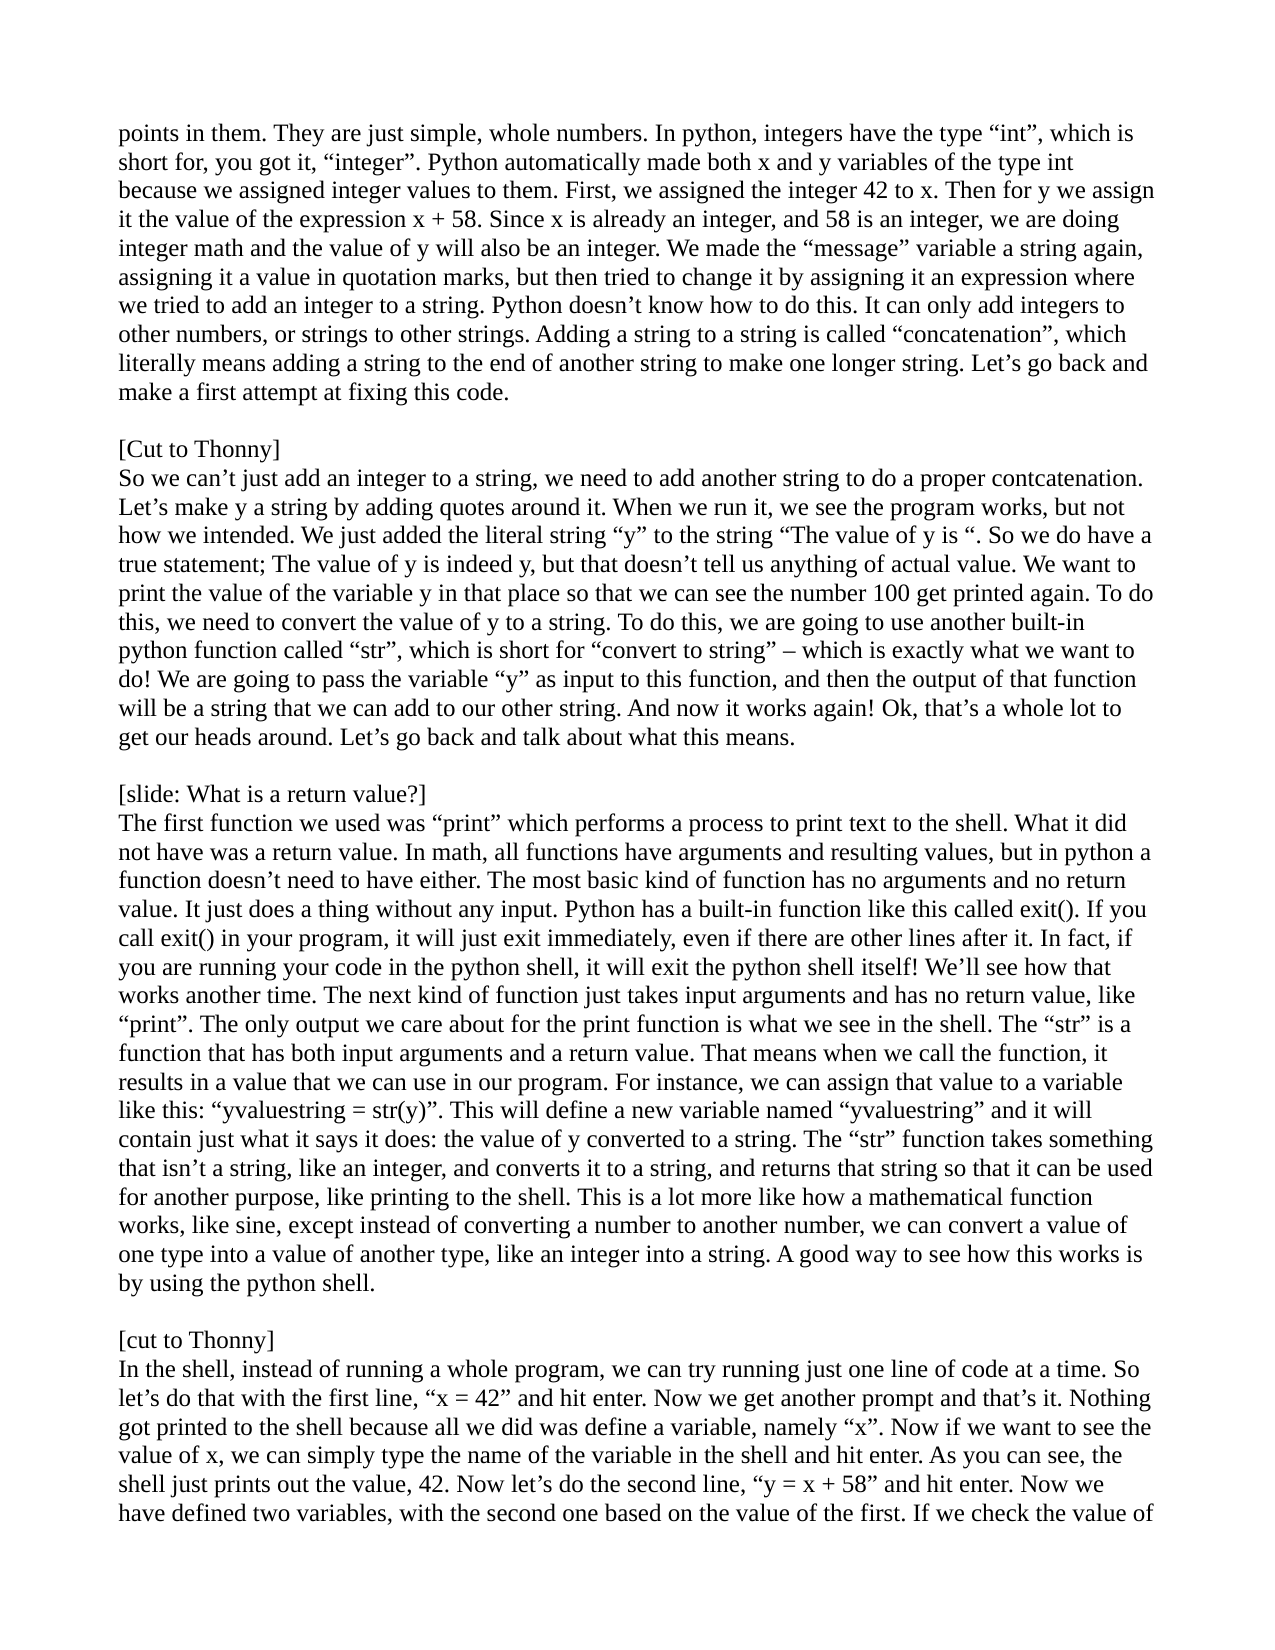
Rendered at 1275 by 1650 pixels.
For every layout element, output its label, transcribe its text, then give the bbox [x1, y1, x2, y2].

text [cut to Thonny] [118, 1326, 1157, 1354]
text The first function we used was “print” which performs a process to print text to the shell. What it did not have was a return value. In math, all functions have arguments and resulting values, but in python a function doesn’t need to have either. The most basic kind of function has no arguments and no return value. It just does a thing without any input. Python has a built-in function like this called exit(). If you call exit() in your program, it will just exit immediately, even if there are other lines after it. In fact, if you are running your code in the python shell, it will exit the python shell itself! We’ll see how that works another time. The next kind of function just takes input arguments and has no return value, like “print”. The only output we care about for the print function is what we see in the shell. The “str” is a function that has both input arguments and a return value. That means when we call the function, it results in a value that we can use in our program. For instance, we can assign that value to a variable like this: “yvaluestring = str(y)”. This will define a new variable named “yvaluestring” and it will contain just what it says it does: the value of y converted to a string. The “str” function takes something that isn’t a string, like an integer, and converts it to a string, and returns that string so that it can be used for another purpose, like printing to the shell. This is a lot more like how a mathematical function works, like sine, except instead of converting a number to another number, we can convert a value of one type into a value of another type, like an integer into a string. A good way to see how this works is by using the python shell. [118, 808, 1157, 1297]
text points in them. They are just simple, whole numbers. In python, integers have the type “int”, which is short for, you got it, “integer”. Python automatically made both x and y variables of the type int because we assigned integer values to them. First, we assigned the integer 42 to x. Then for y we assign it the value of the expression x + 58. Since x is already an integer, and 58 is an integer, we are doing integer math and the value of y will also be an integer. We made the “message” variable a string again, assigning it a value in quotation marks, but then tried to change it by assigning it an expression where we tried to add an integer to a string. Python doesn’t know how to do this. It can only add integers to other numbers, or strings to other strings. Adding a string to a string is called “concatenation”, which literally means adding a string to the end of another string to make one longer string. Let’s go back and make a first attempt at fixing this code. [118, 118, 1157, 406]
text So we can’t just add an integer to a string, we need to add another string to do a proper contcatenation. Let’s make y a string by adding quotes around it. When we run it, we see the program works, but not how we intended. We just added the literal string “y” to the string “The value of y is “. So we do have a true statement; The value of y is indeed y, but that doesn’t tell us anything of actual value. We want to print the value of the variable y in that place so that we can see the number 100 get printed again. To do this, we need to convert the value of y to a string. To do this, we are going to use another built-in python function called “str”, which is short for “convert to string” – which is exactly what we want to do! We are going to pass the variable “y” as input to this function, and then the output of that function will be a string that we can add to our other string. And now it works again! Ok, that’s a whole lot to get our heads around. Let’s go back and talk about what this means. [118, 463, 1157, 751]
text [slide: What is a return value?] [118, 779, 1157, 808]
text [Cut to Thonny] [118, 434, 1157, 463]
text In the shell, instead of running a whole program, we can try running just one line of code at a time. So let’s do that with the first line, “x = 42” and hit enter. Now we get another prompt and that’s it. Nothing got printed to the shell because all we did was define a variable, namely “x”. Now if we want to see the value of x, we can simply type the name of the variable in the shell and hit enter. As you can see, the shell just prints out the value, 42. Now let’s do the second line, “y = x + 58” and hit enter. Now we have defined two variables, with the second one based on the value of the first. If we check the value of [118, 1354, 1157, 1527]
